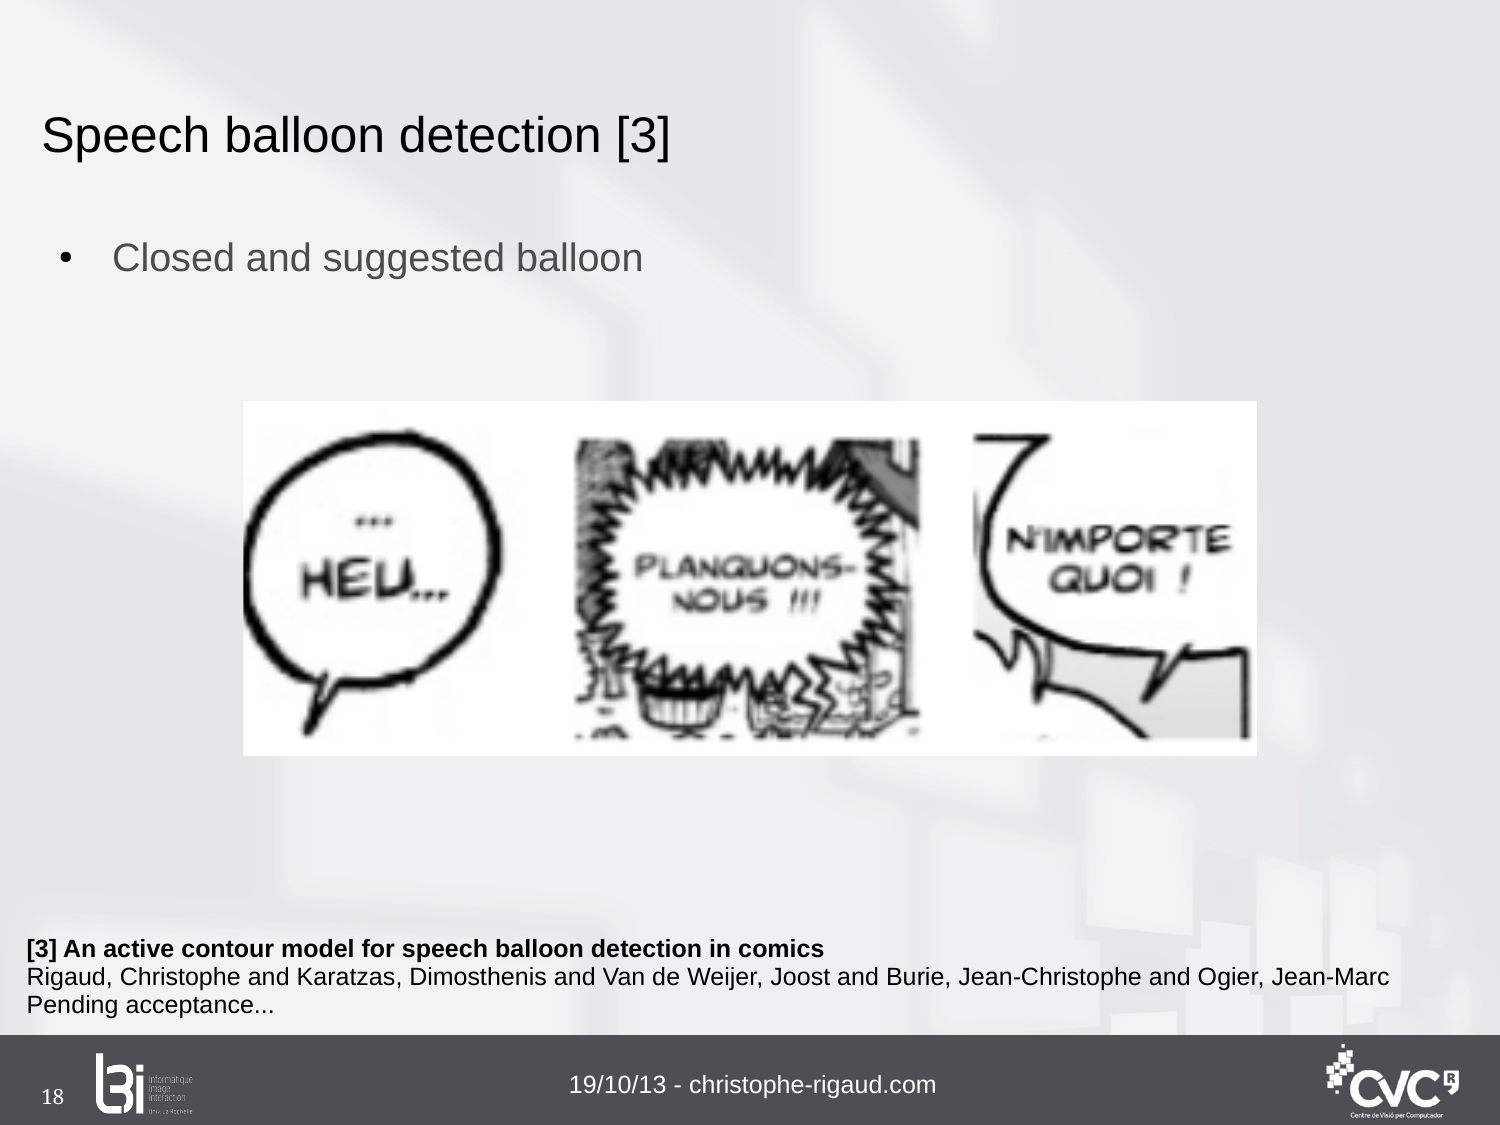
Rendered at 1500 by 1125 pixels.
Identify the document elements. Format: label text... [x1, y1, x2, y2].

list Closed and suggested balloon [41, 235, 1459, 927]
title Speech balloon detection [3] [41, 41, 1459, 229]
text_box 19/10/13 - christophe-rigaud.com [219, 1063, 1447, 1106]
picture [0, 0, 1500, 1125]
text_box [3] An active contour model for speech balloon detection in comics Rigaud, Christophe and Karatzas, Dimosthenis and Van de Weijer, Joost and Burie, Jean-Christophe and Ogier, Jean-Marc Pending acceptance... [11, 927, 1477, 1027]
